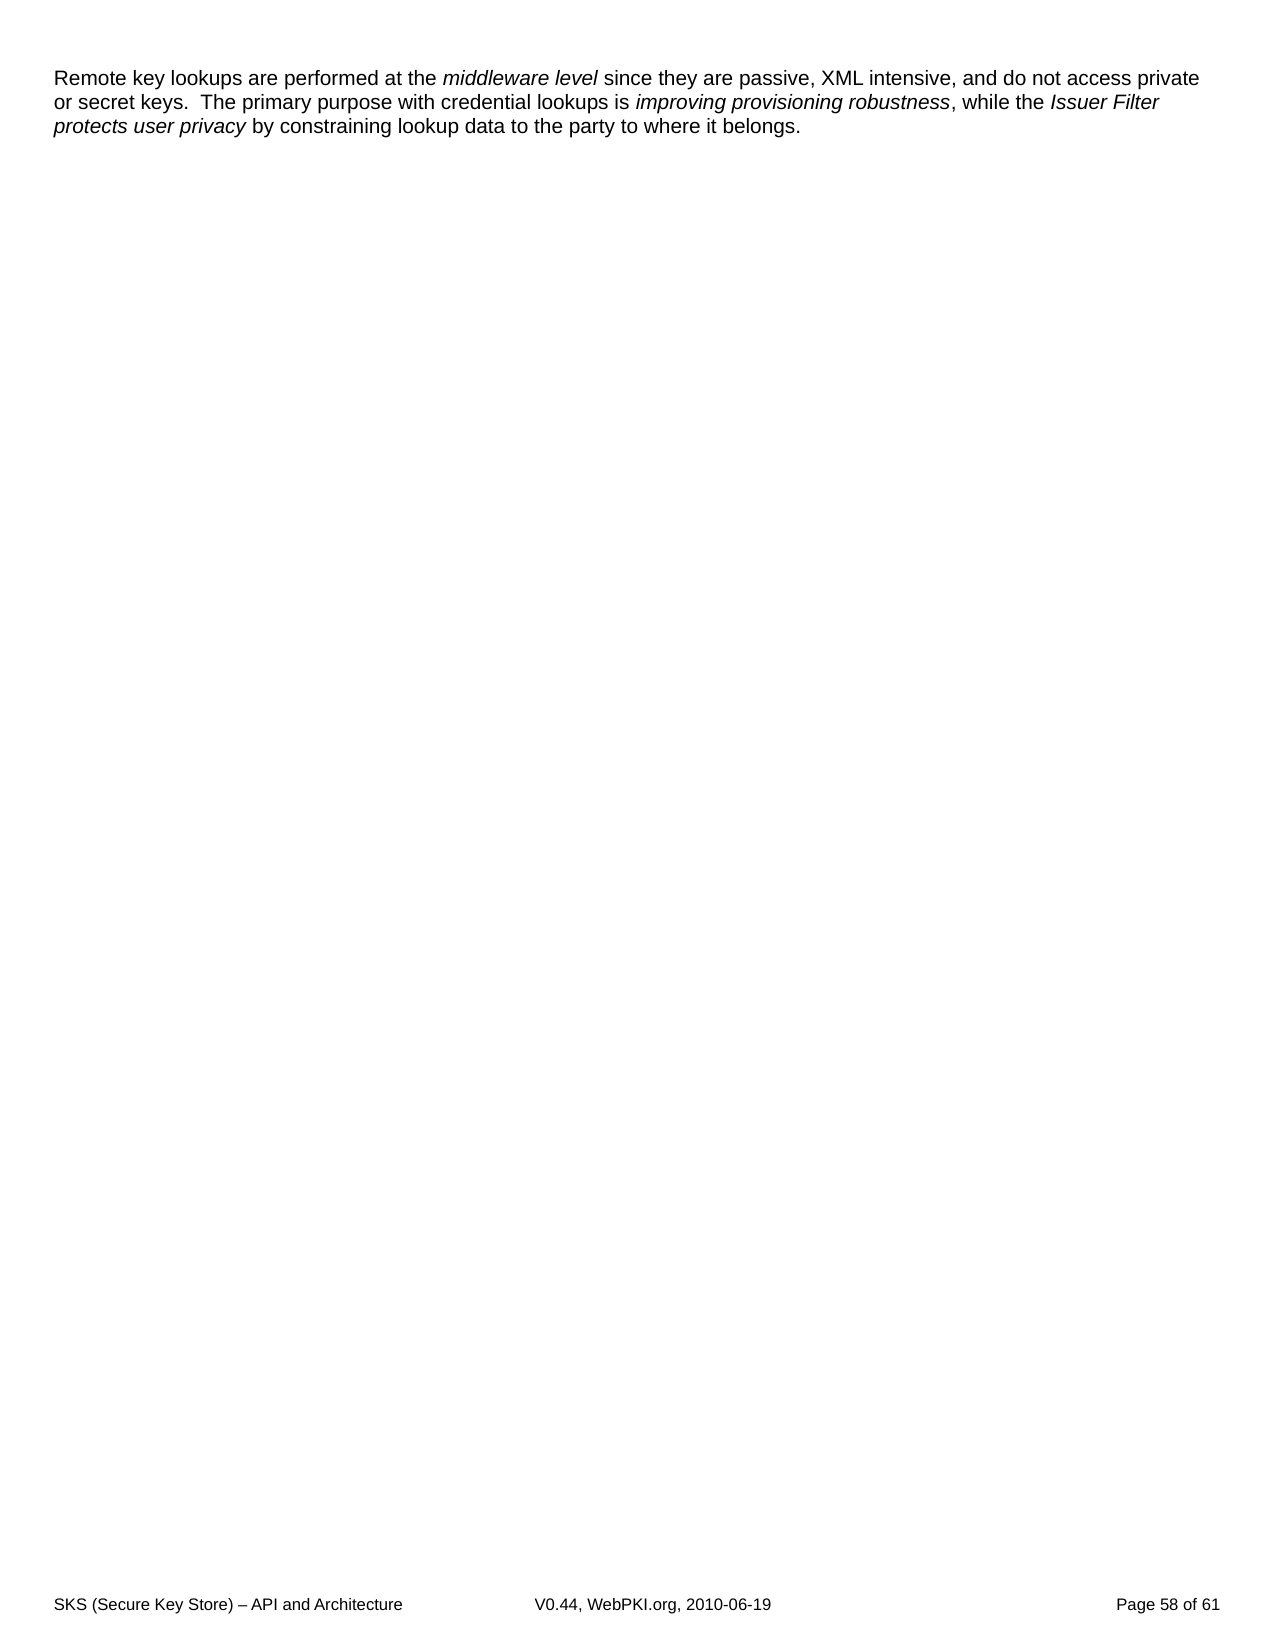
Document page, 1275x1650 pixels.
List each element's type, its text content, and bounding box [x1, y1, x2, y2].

text Remote key lookups are performed at the middleware level since they are passive, XML intensive, and do not access private or secret keys. The primary purpose with credential lookups is improving provisioning robustness, while the Issuer Filter protects user privacy by constraining lookup data to the party to where it belongs. [54, 66, 1221, 138]
